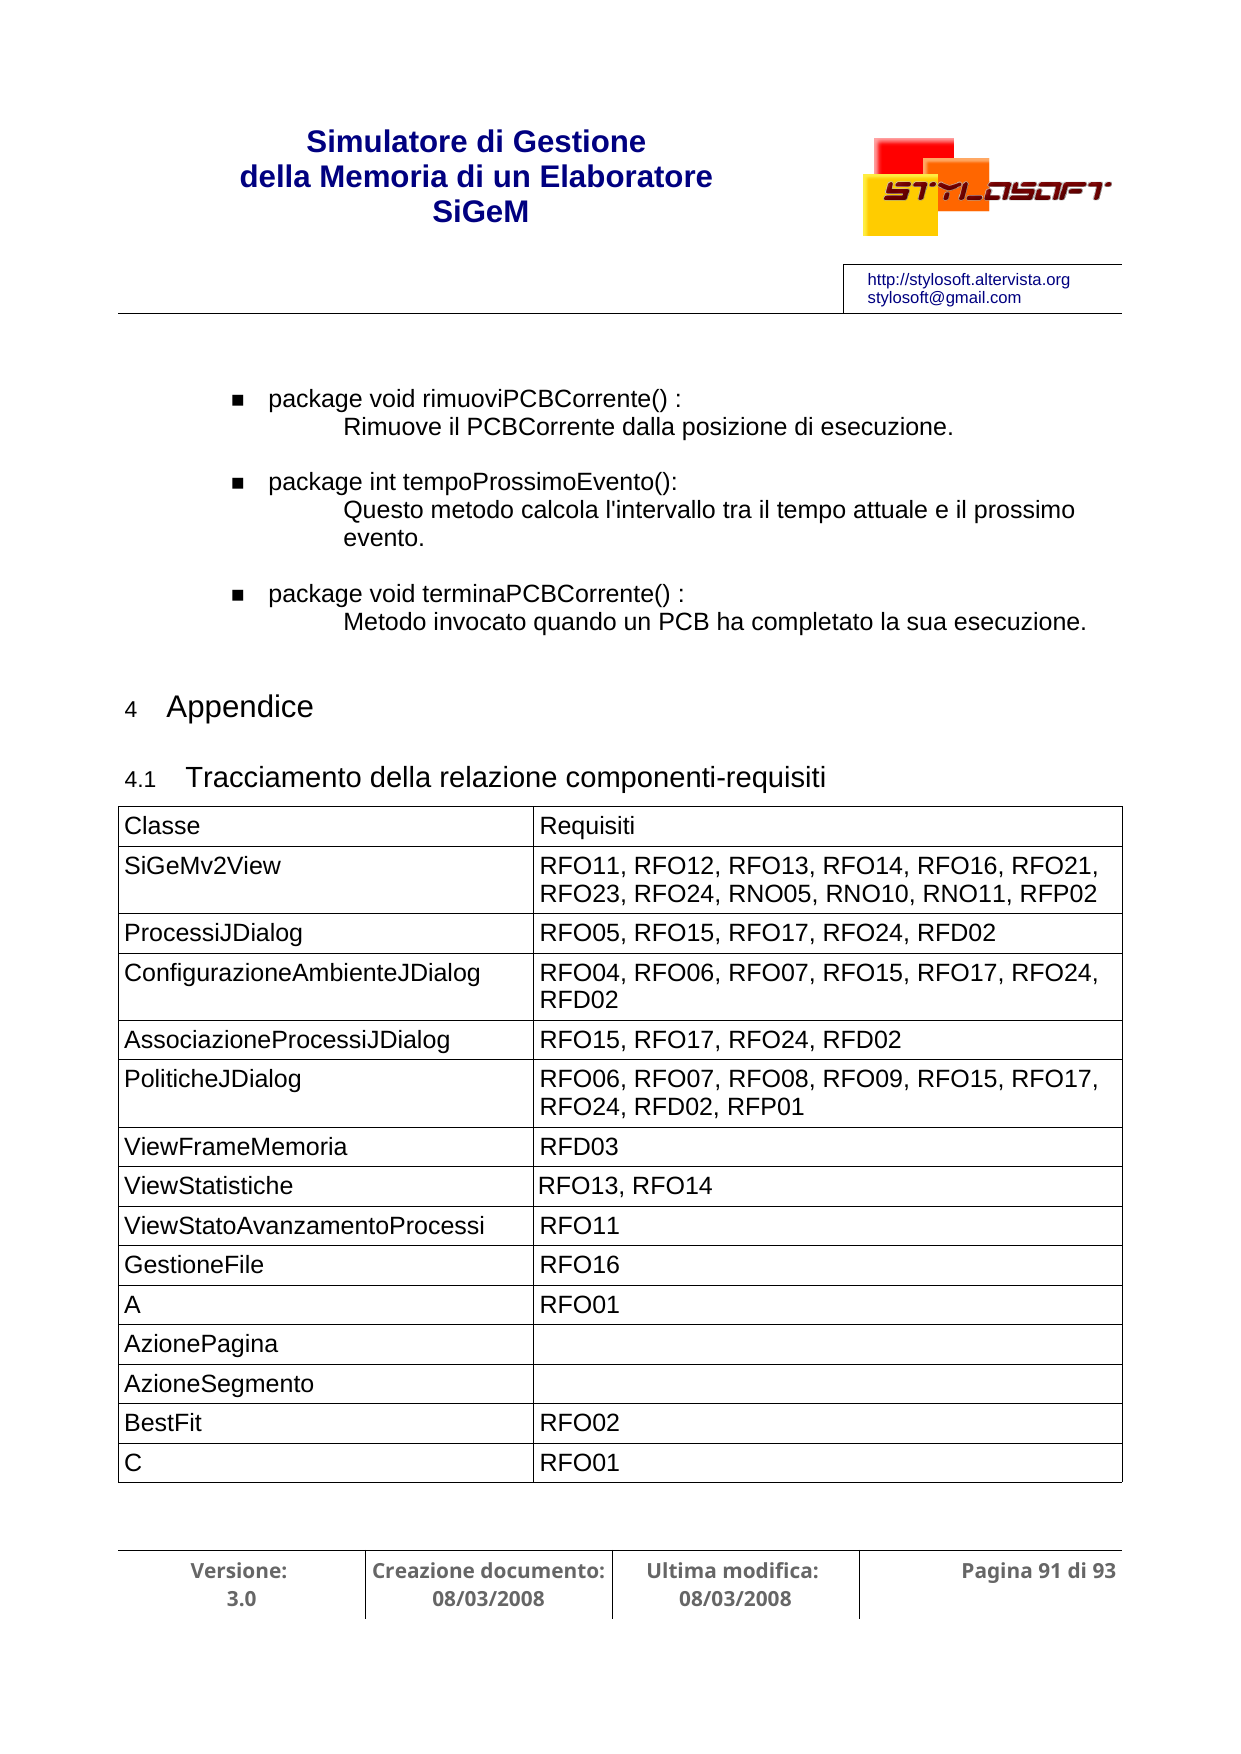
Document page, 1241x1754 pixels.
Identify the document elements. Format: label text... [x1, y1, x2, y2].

table_cell RFO13, RFO14 [534, 1167, 1122, 1206]
table_cell ViewStatoAvanzamentoProcessi [119, 1207, 533, 1245]
table_cell ProcessiJDialog [119, 914, 533, 952]
table_cell RFO11 [534, 1207, 1122, 1245]
subtitle Tracciamento della relazione componenti-requisiti [118, 761, 1122, 794]
table_cell RFO16 [534, 1246, 1122, 1285]
list Metodo invocato quando un PCB ha completato la sua esecuzione. [306, 608, 1122, 636]
table_cell ViewStatistiche [119, 1167, 533, 1206]
table_cell RFO15, RFO17, RFO24, RFD02 [534, 1021, 1122, 1059]
list package void rimuoviPCBCorrente() : [231, 384, 1122, 412]
list Questo metodo calcola l'intervallo tra il tempo attuale e il prossimo evento. [306, 496, 1122, 552]
table_cell RFO01 [534, 1444, 1122, 1482]
table_cell RFD03 [534, 1128, 1122, 1166]
table_cell [534, 1325, 1122, 1364]
table_cell AssociazioneProcessiJDialog [119, 1021, 533, 1059]
table_cell A [119, 1286, 533, 1324]
table_cell RFO11, RFO12, RFO13, RFO14, RFO16, RFO21, RFO23, RFO24, RNO05, RNO10, RNO11, RFP02 [534, 847, 1122, 913]
table_cell RFO06, RFO07, RFO08, RFO09, RFO15, RFO17, RFO24, RFD02, RFP01 [534, 1060, 1122, 1127]
table_cell RFO04, RFO06, RFO07, RFO15, RFO17, RFO24, RFD02 [534, 954, 1122, 1020]
table_cell RFO01 [534, 1286, 1122, 1324]
table_cell AzionePagina [119, 1325, 533, 1364]
table_cell [534, 1365, 1122, 1403]
table_cell PoliticheJDialog [119, 1060, 533, 1127]
list package void terminaPCBCorrente() : [231, 580, 1122, 608]
table_header Requisiti [534, 807, 1122, 846]
table_cell BestFit [119, 1404, 533, 1443]
table_cell ViewFrameMemoria [119, 1128, 533, 1166]
picture [848, 123, 1117, 247]
table_cell C [119, 1444, 533, 1482]
list Rimuove il PCBCorrente dalla posizione di esecuzione. [306, 412, 1122, 440]
table_cell SiGeMv2View [119, 847, 533, 913]
table_cell ConfigurazioneAmbienteJDialog [119, 954, 533, 1020]
table_header Classe [119, 807, 533, 846]
list package int tempoProssimoEvento(): [231, 468, 1122, 496]
table_cell AzioneSegmento [119, 1365, 533, 1403]
table_cell RFO05, RFO15, RFO17, RFO24, RFD02 [534, 914, 1122, 952]
table_cell GestioneFile [119, 1246, 533, 1285]
subtitle Appendice [118, 689, 1122, 723]
table_cell RFO02 [534, 1404, 1122, 1443]
